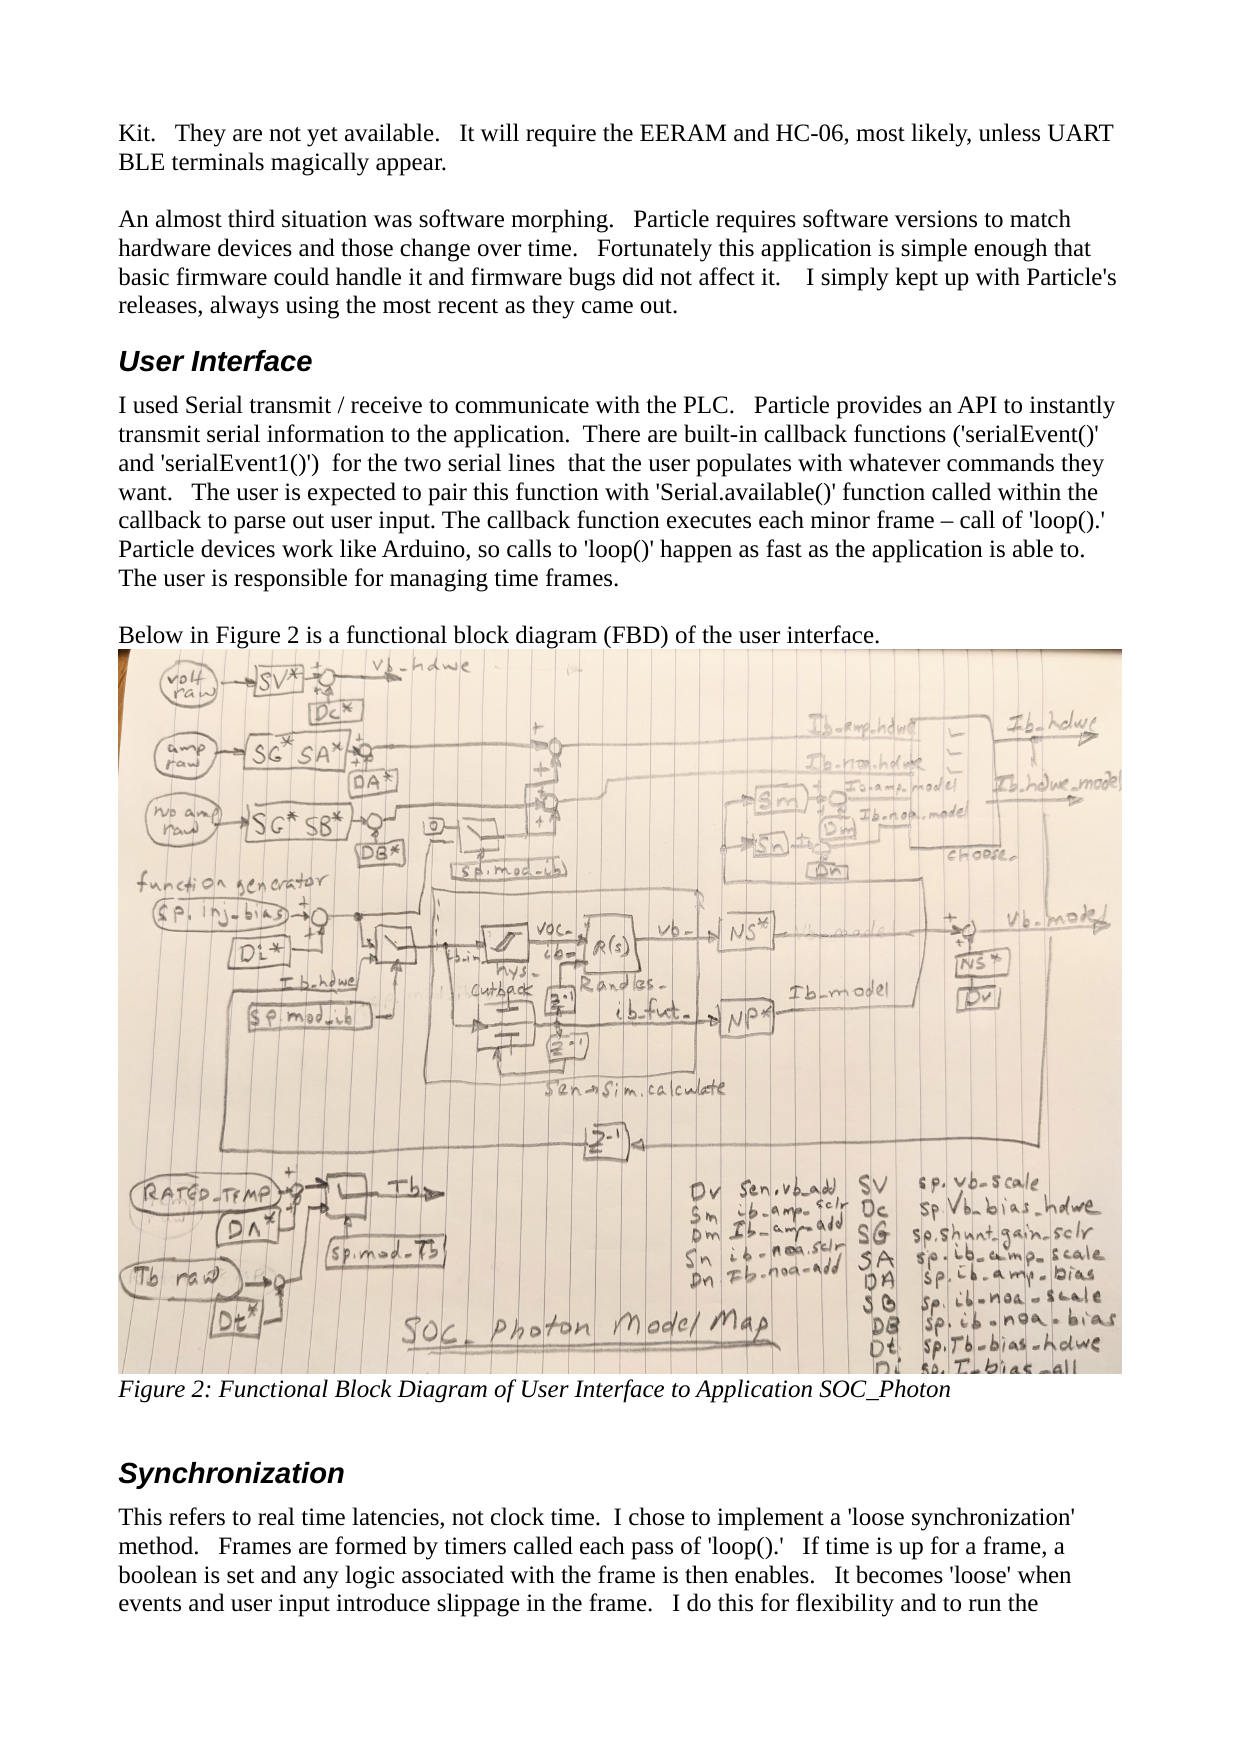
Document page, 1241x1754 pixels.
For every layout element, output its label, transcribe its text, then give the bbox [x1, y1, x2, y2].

subtitle Synchronization [118, 1456, 1122, 1490]
picture [118, 649, 1122, 1374]
text This refers to real time latencies, not clock time. I chose to implement a 'loose synchronization' method. Frames are formed by timers called each pass of 'loop().' If time is up for a frame, a boolean is set and any logic associated with the frame is then enables. It becomes 'loose' when events and user input introduce slippage in the frame. I do this for flexibility and to run the [118, 1502, 1122, 1617]
subtitle User Interface [118, 344, 1122, 378]
text Figure 2: Functional Block Diagram of User Interface to Application SOC_Photon [118, 1374, 1122, 1402]
text An almost third situation was software morphing. Particle requires software versions to match hardware devices and those change over time. Fortunately this application is simple enough that basic firmware could handle it and firmware bugs did not affect it. I simply kept up with Particle's releases, always using the most recent as they came out. [118, 204, 1122, 319]
text I used Serial transmit / receive to communicate with the PLC. Particle provides an API to instantly transmit serial information to the application. There are built-in callback functions ('serialEvent()' and 'serialEvent1()') for the two serial lines that the user populates with whatever commands they want. The user is expected to pair this function with 'Serial.available()' function called within the callback to parse out user input. The callback function executes each minor frame – call of 'loop().' Particle devices work like Arduino, so calls to 'loop()' happen as fast as the application is able to. The user is responsible for managing time frames. [118, 390, 1122, 592]
text Below in Figure 2 is a functional block diagram (FBD) of the user interface. [118, 620, 1122, 649]
text Kit. They are not yet available. It will require the EERAM and HC-06, most likely, unless UART BLE terminals magically appear. [118, 118, 1122, 176]
